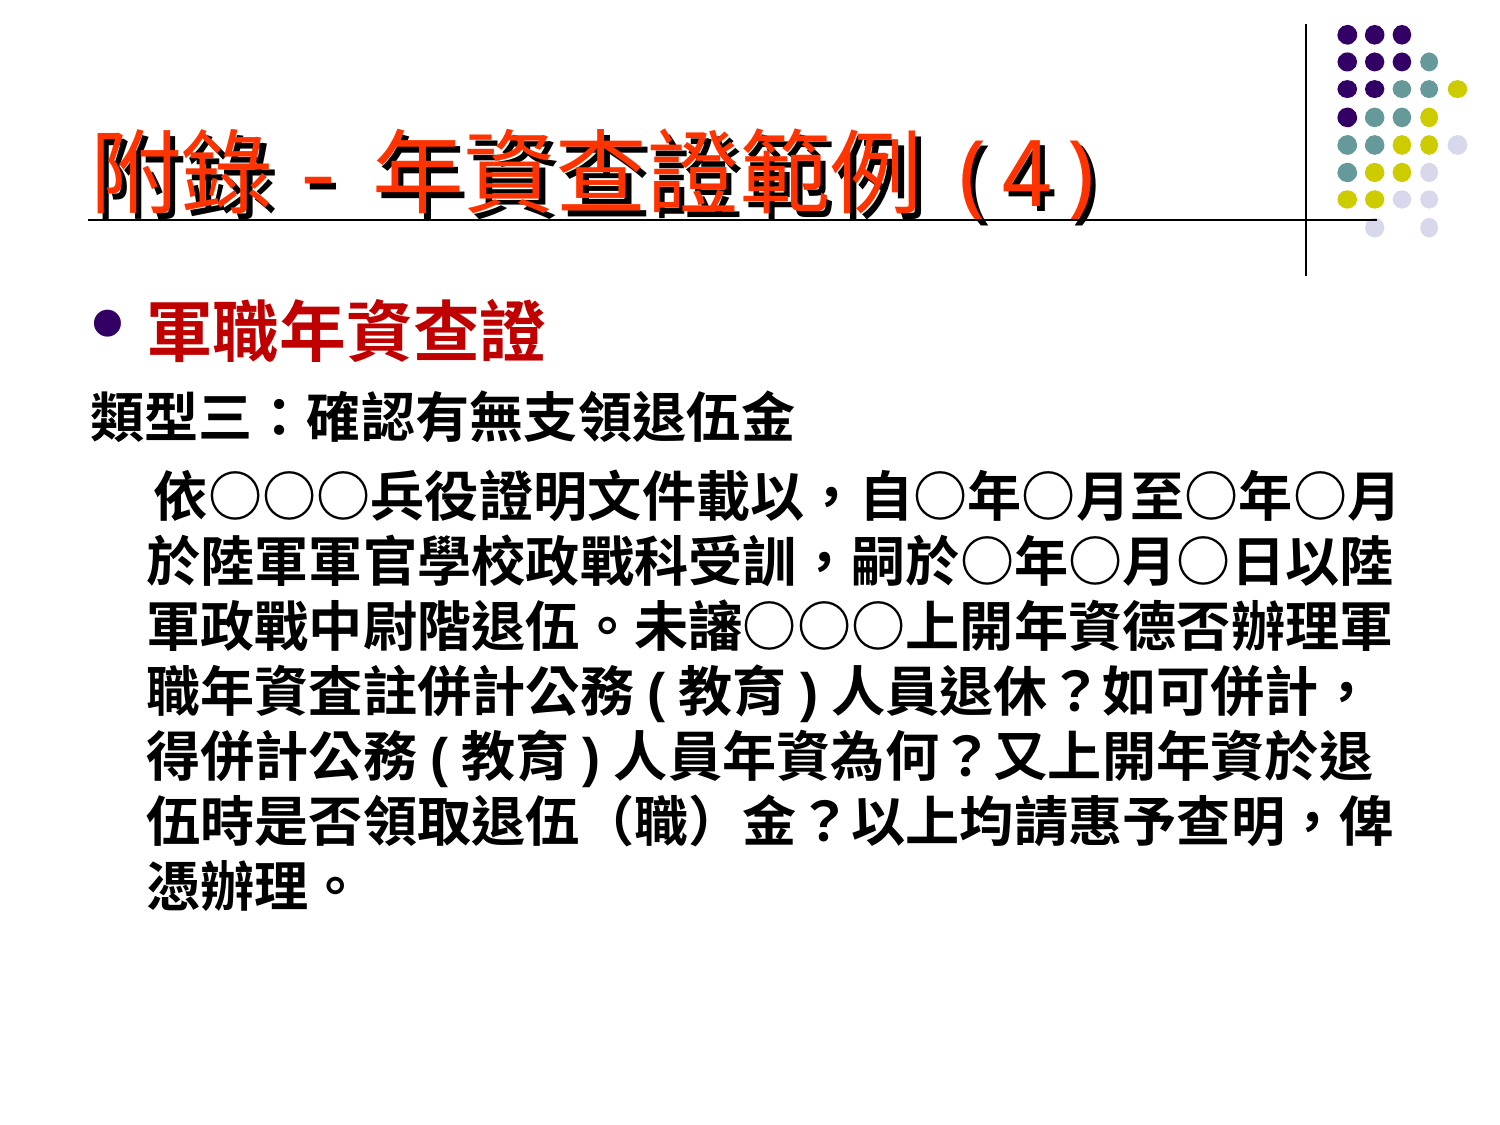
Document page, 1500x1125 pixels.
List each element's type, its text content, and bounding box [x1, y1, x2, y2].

title 附錄-年資查證範例(4) [74, 20, 1313, 233]
list 軍職年資查證 類型三：確認有無支領退伍金 依○○○兵役證明文件載以，自○年○月至○年○月於陸軍軍官學校政戰科受訓，嗣於○年○月○日以陸軍政戰中尉階退伍。未讅○○○上開年資德否辦理軍職年資査註併計公務(教育)人員退休？如可併計，得併計公務(教育)人員年資為何？又上開年資於退伍時是否領取退伍（職）金？以上均請惠予查明，俾憑辦理。 [75, 282, 1426, 1006]
